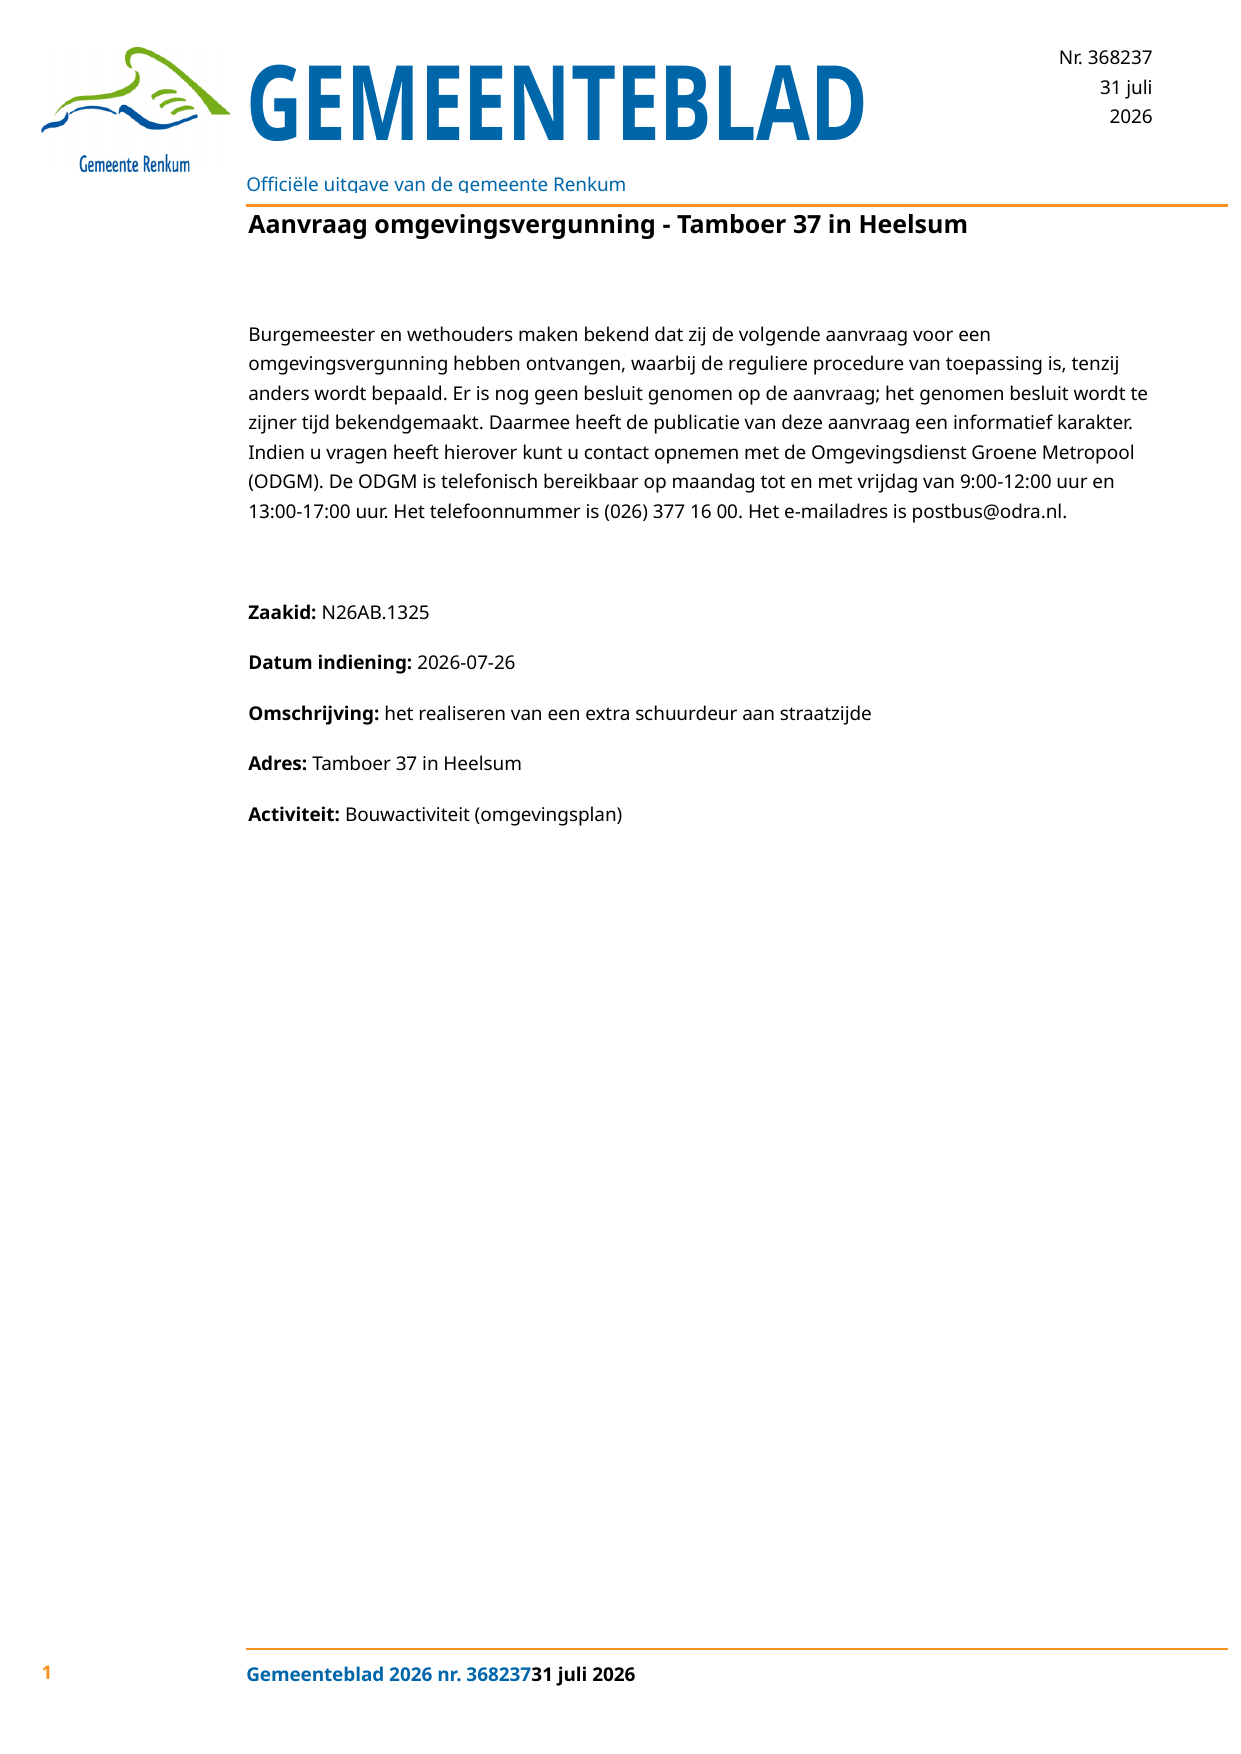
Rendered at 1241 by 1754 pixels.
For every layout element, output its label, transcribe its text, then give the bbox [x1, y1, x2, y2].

text Omschrijving: het realiseren van een extra schuurdeur aan straatzijde [248, 700, 1152, 726]
text Activiteit: Bouwactiviteit (omgevingsplan) [248, 801, 1152, 826]
text Burgemeester en wethouders maken bekend dat zij de volgende aanvraag voor een omgevingsvergunning hebben ontvangen, waarbij de reguliere procedure van toepassing is, tenzij anders wordt bepaald. Er is nog geen besluit genomen op de aanvraag; het genomen besluit wordt te zijner tijd bekendgemaakt. Daarmee heeft de publicatie van deze aanvraag een informatief karakter. Indien u vragen heeft hierover kunt u contact opnemen met de Omgevingsdienst Groene Metropool (ODGM). De ODGM is telefonisch bereikbaar op maandag tot en met vrijdag van 9:00-12:00 uur en 13:00-17:00 uur. Het telefoonnummer is (026) 377 16 00. Het e-mailadres is postbus@odra.nl. [248, 321, 1152, 524]
picture [41, 47, 231, 172]
text Datum indiening: 2026-07-26 [248, 649, 1152, 675]
text Aanvraag omgevingsvergunning - Tamboer 37 in Heelsum [248, 207, 1152, 241]
text Zaakid: N26AB.1325 [248, 599, 1152, 625]
text Adres: Tamboer 37 in Heelsum [248, 750, 1152, 776]
